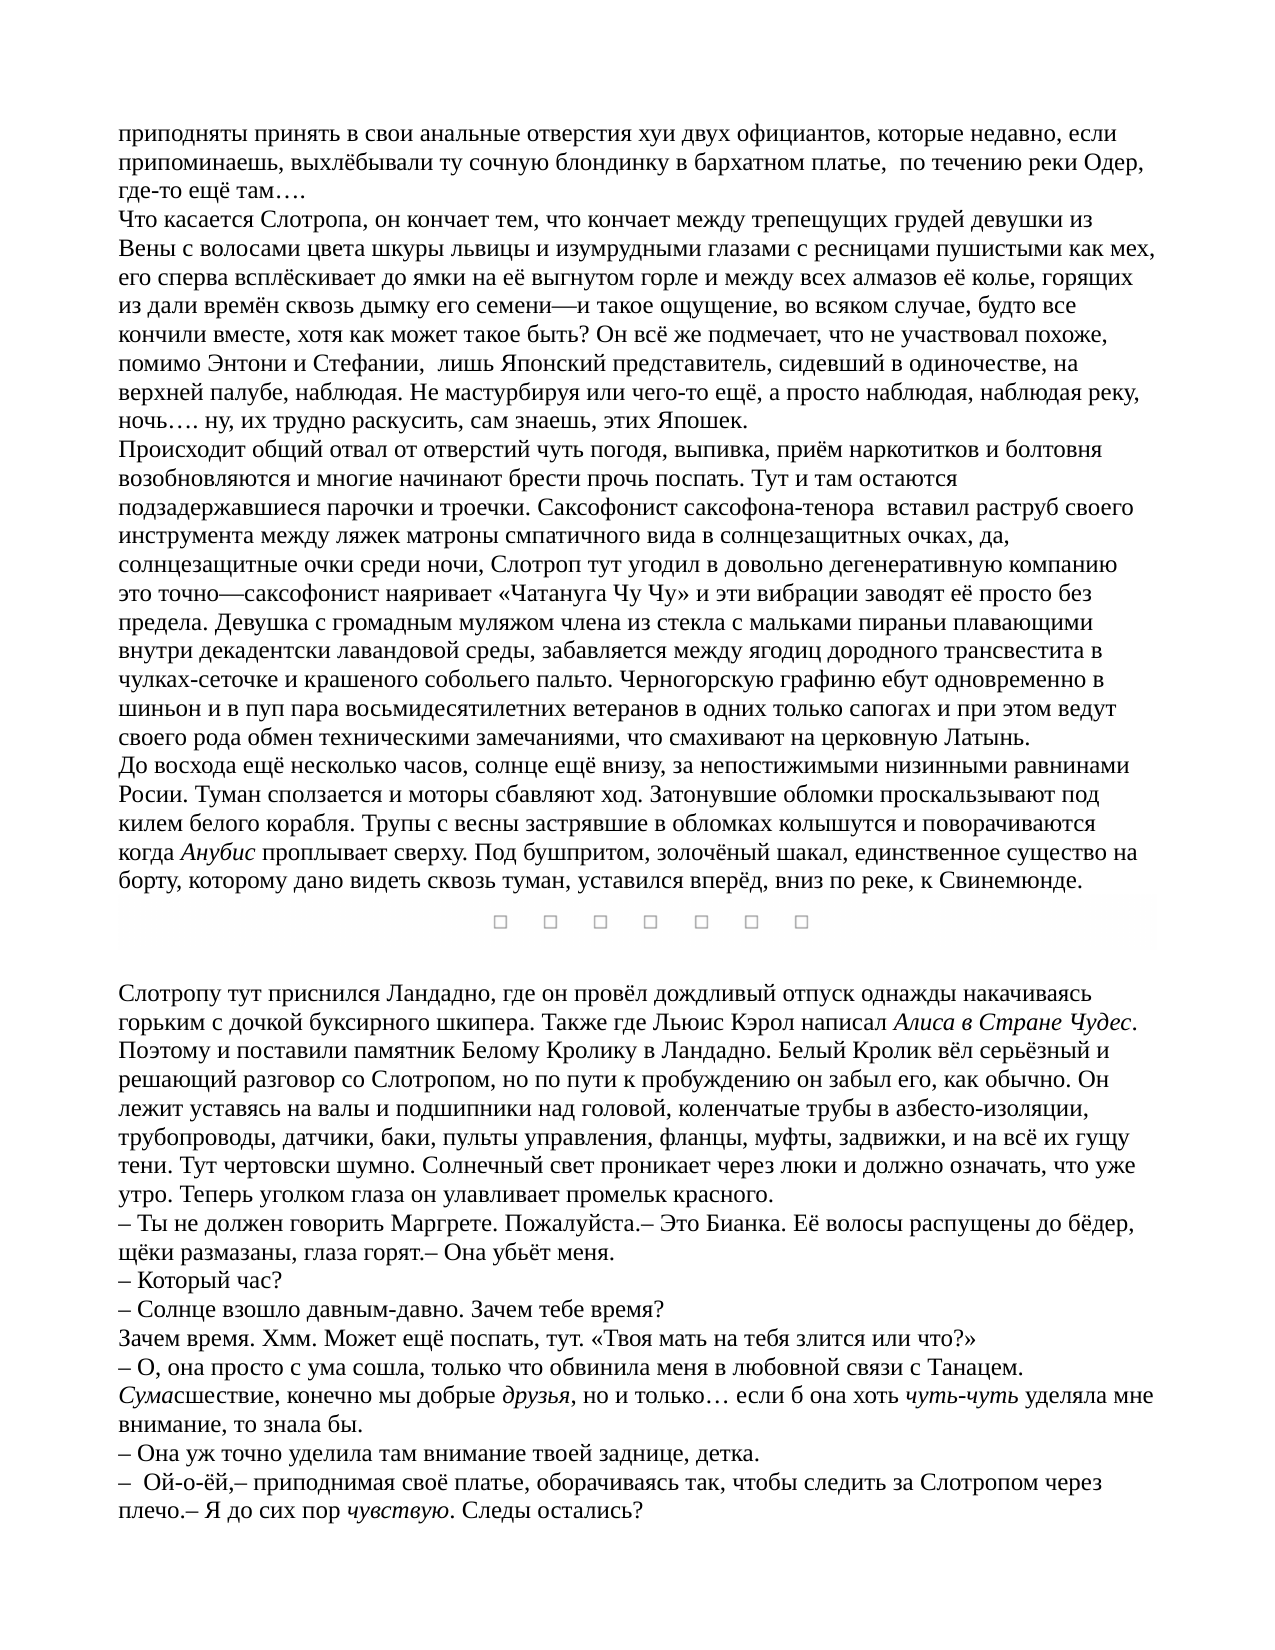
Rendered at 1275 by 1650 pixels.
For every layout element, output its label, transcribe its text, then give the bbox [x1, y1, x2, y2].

text – Она уж точно уделила там внимание твоей заднице, детка. [118, 1438, 1157, 1467]
text – Ты не должен говорить Маргрете. Пожалуйста.– Это Бианка. Её волосы распущены до бёдер, щёки размазаны, глаза горят.– Она убьёт меня. [118, 1208, 1157, 1266]
text – О, она просто с ума сошла, только что обвинила меня в любовной связи с Танацем. Сумасшествие, конечно мы добрые друзья, но и только… если б она хоть чуть-чуть уделяла мне внимание, то знала бы. [118, 1352, 1157, 1438]
text – Который час? [118, 1266, 1157, 1294]
text – Ой-о-ёй,– приподнимая своё платье, оборачиваясь так, чтобы следить за Слотропом через плечо.– Я до сих пор чувствую. Следы остались? [118, 1467, 1157, 1524]
text Зачем время. Хмм. Может ещё поспать, тут. «Твоя мать на тебя злится или что?» [118, 1323, 1157, 1352]
picture [118, 894, 1157, 950]
text До восхода ещё несколько часов, солнце ещё внизу, за непостижимыми низинными равнинами Росии. Туман сползается и моторы сбавляют ход. Затонувшие обломки проскальзывают под килем белого корабля. Трупы с весны застрявшие в обломках колышутся и поворачиваются когда Анубис проплывает сверху. Под бушпритом, золочёный шакал, единственное существо на борту, которому дано видеть сквозь туман, уставился вперёд, вниз по реке, к Свинемюнде. [118, 751, 1157, 894]
text Происходит общий отвал от отверстий чуть погодя, выпивка, приём наркотитков и болтовня возобновляются и многие начинают брести прочь поспать. Тут и там остаются подзадержавшиеся парочки и троечки. Саксофонист саксофона-тенора вставил раструб своего инструмента между ляжек матроны смпатичного вида в солнцезащитных очках, да, солнцезащитные очки среди ночи, Слотроп тут угодил в довольно дегенеративную компанию это точно—саксофонист наяривает «Чатануга Чу Чу» и эти вибрации заводят её просто без предела. Девушка с громадным муляжом члена из стекла с мальками пираньи плавающими внутри декадентски лавандовой среды, забавляется между ягодиц дородного трансвестита в чулках-сеточке и крашеного собольего пальто. Черногорскую графиню ебут одновременно в шиньон и в пуп пара восьмидесятилетних ветеранов в одних только сапогах и при этом ведут своего рода обмен техническими замечаниями, что смахивают на церковную Латынь. [118, 434, 1157, 751]
text приподняты принять в свои анальные отверстия хуи двух официантов, которые недавно, если припоминаешь, выхлёбывали ту сочную блондинку в бархатном платье, по течению реки Одер, где-то ещё там…. [118, 118, 1157, 204]
text – Солнце взошло давным-давно. Зачем тебе время? [118, 1294, 1157, 1323]
text Слотропу тут приснился Ландадно, где он провёл дождливый отпуск однажды накачиваясь горьким с дочкой буксирного шкипера. Также где Льюис Кэрол написал Алиса в Стране Чудес. Поэтому и поставили памятник Белому Кролику в Ландадно. Белый Кролик вёл серьёзный и решающий разговор со Слотропом, но по пути к пробуждению он забыл его, как обычно. Он лежит уставясь на валы и подшипники над головой, коленчатые трубы в азбесто-изоляции, трубопроводы, датчики, баки, пульты управления, фланцы, муфты, задвижки, и на всё их гущу тени. Тут чертовски шумно. Солнечный свет проникает через люки и должно означать, что уже утро. Теперь уголком глаза он улавливает промельк красного. [118, 978, 1157, 1208]
text Что касается Слотропа, он кончает тем, что кончает между трепещущих грудей девушки из Вены с волосами цвета шкуры львицы и изумрудными глазами с ресницами пушистыми как мех, его сперва всплёскивает до ямки на её выгнутом горле и между всех алмазов её колье, горящих из дали времён сквозь дымку его семени—и такое ощущение, во всяком случае, будто все кончили вместе, хотя как может такое быть? Он всё же подмечает, что не участвовал похоже, помимо Энтони и Стефании, лишь Японский представитель, сидевший в одиночестве, на верхней палубе, наблюдая. Не мастурбируя или чего-то ещё, а просто наблюдая, наблюдая реку, ночь…. ну, их трудно раскусить, сам знаешь, этих Япошек. [118, 204, 1157, 434]
